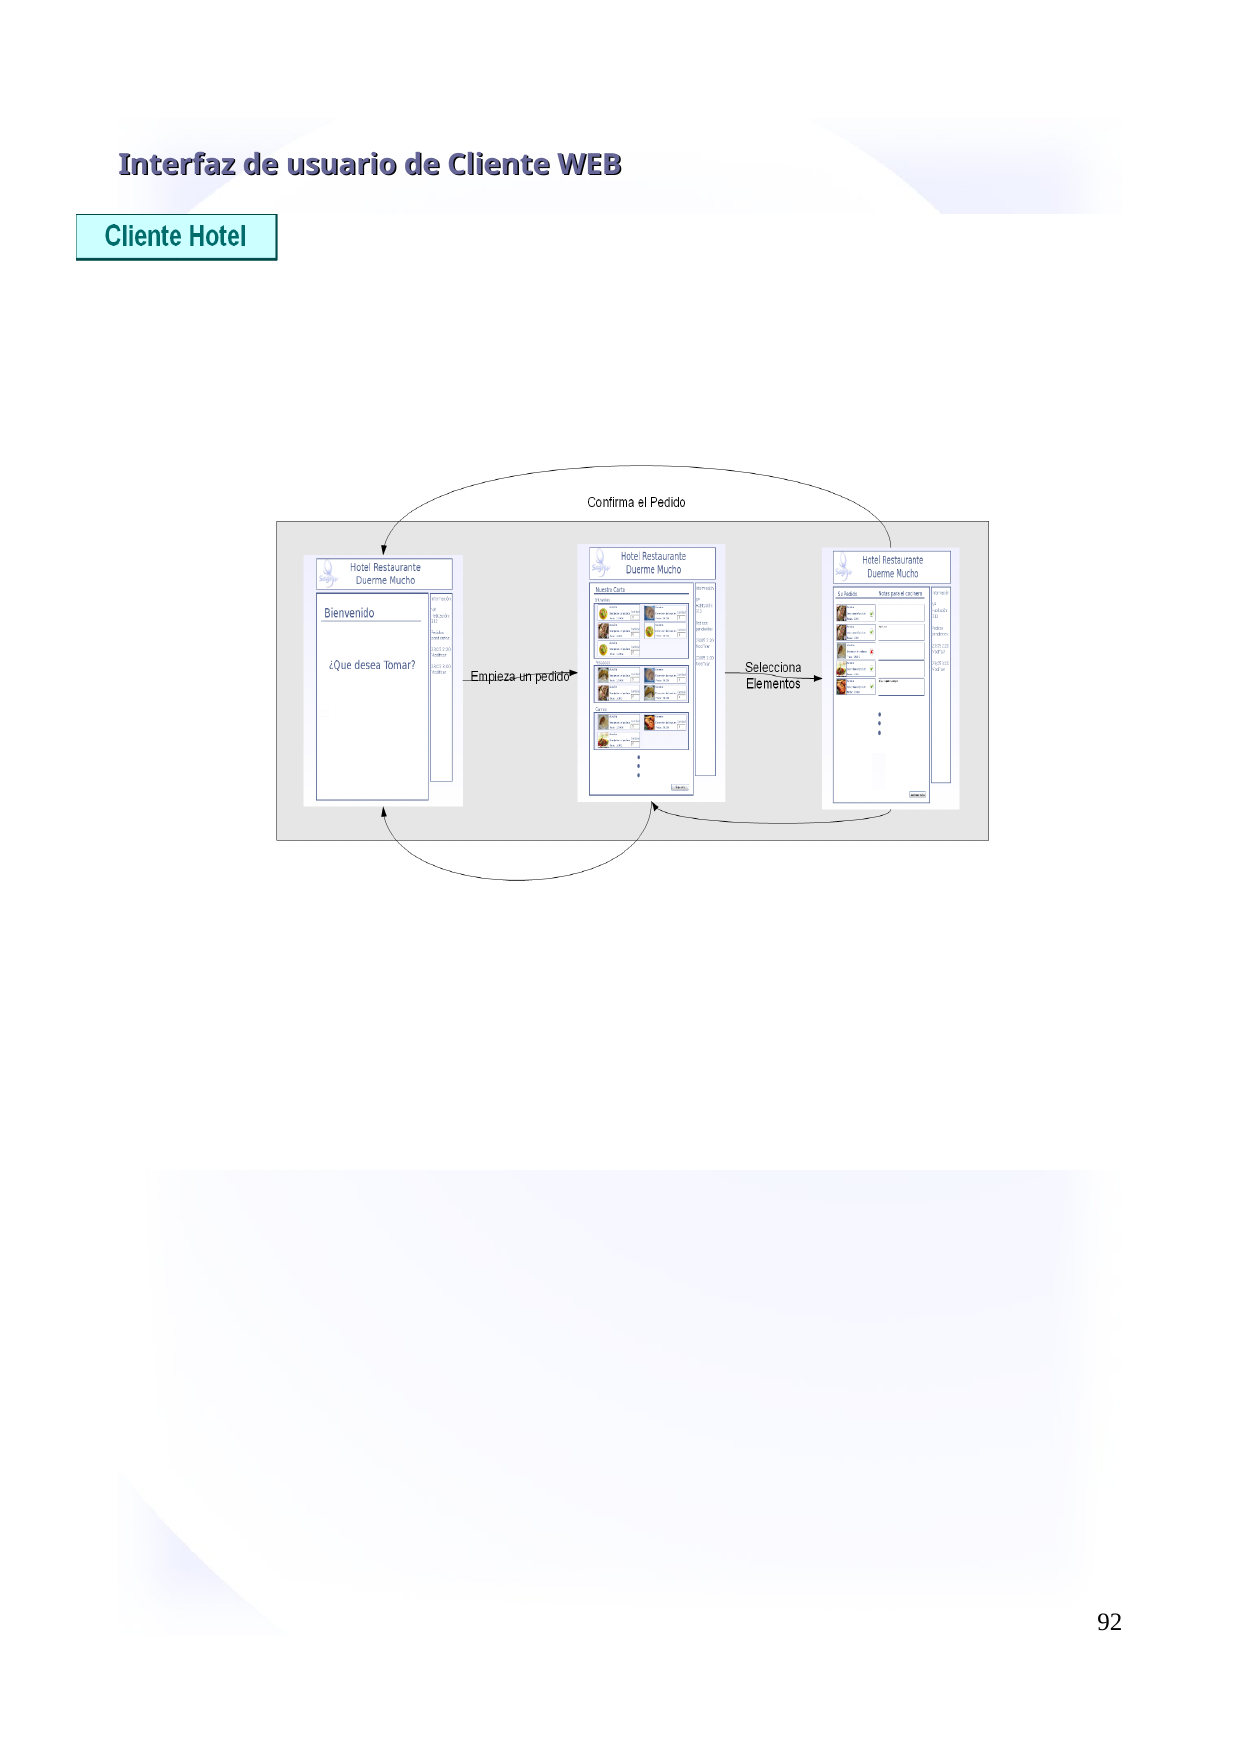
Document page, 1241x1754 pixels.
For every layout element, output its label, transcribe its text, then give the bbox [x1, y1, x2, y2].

picture [118, 118, 1122, 143]
picture [76, 183, 1160, 1636]
subtitle Interfaz de usuario de Cliente WEB [118, 143, 1122, 183]
